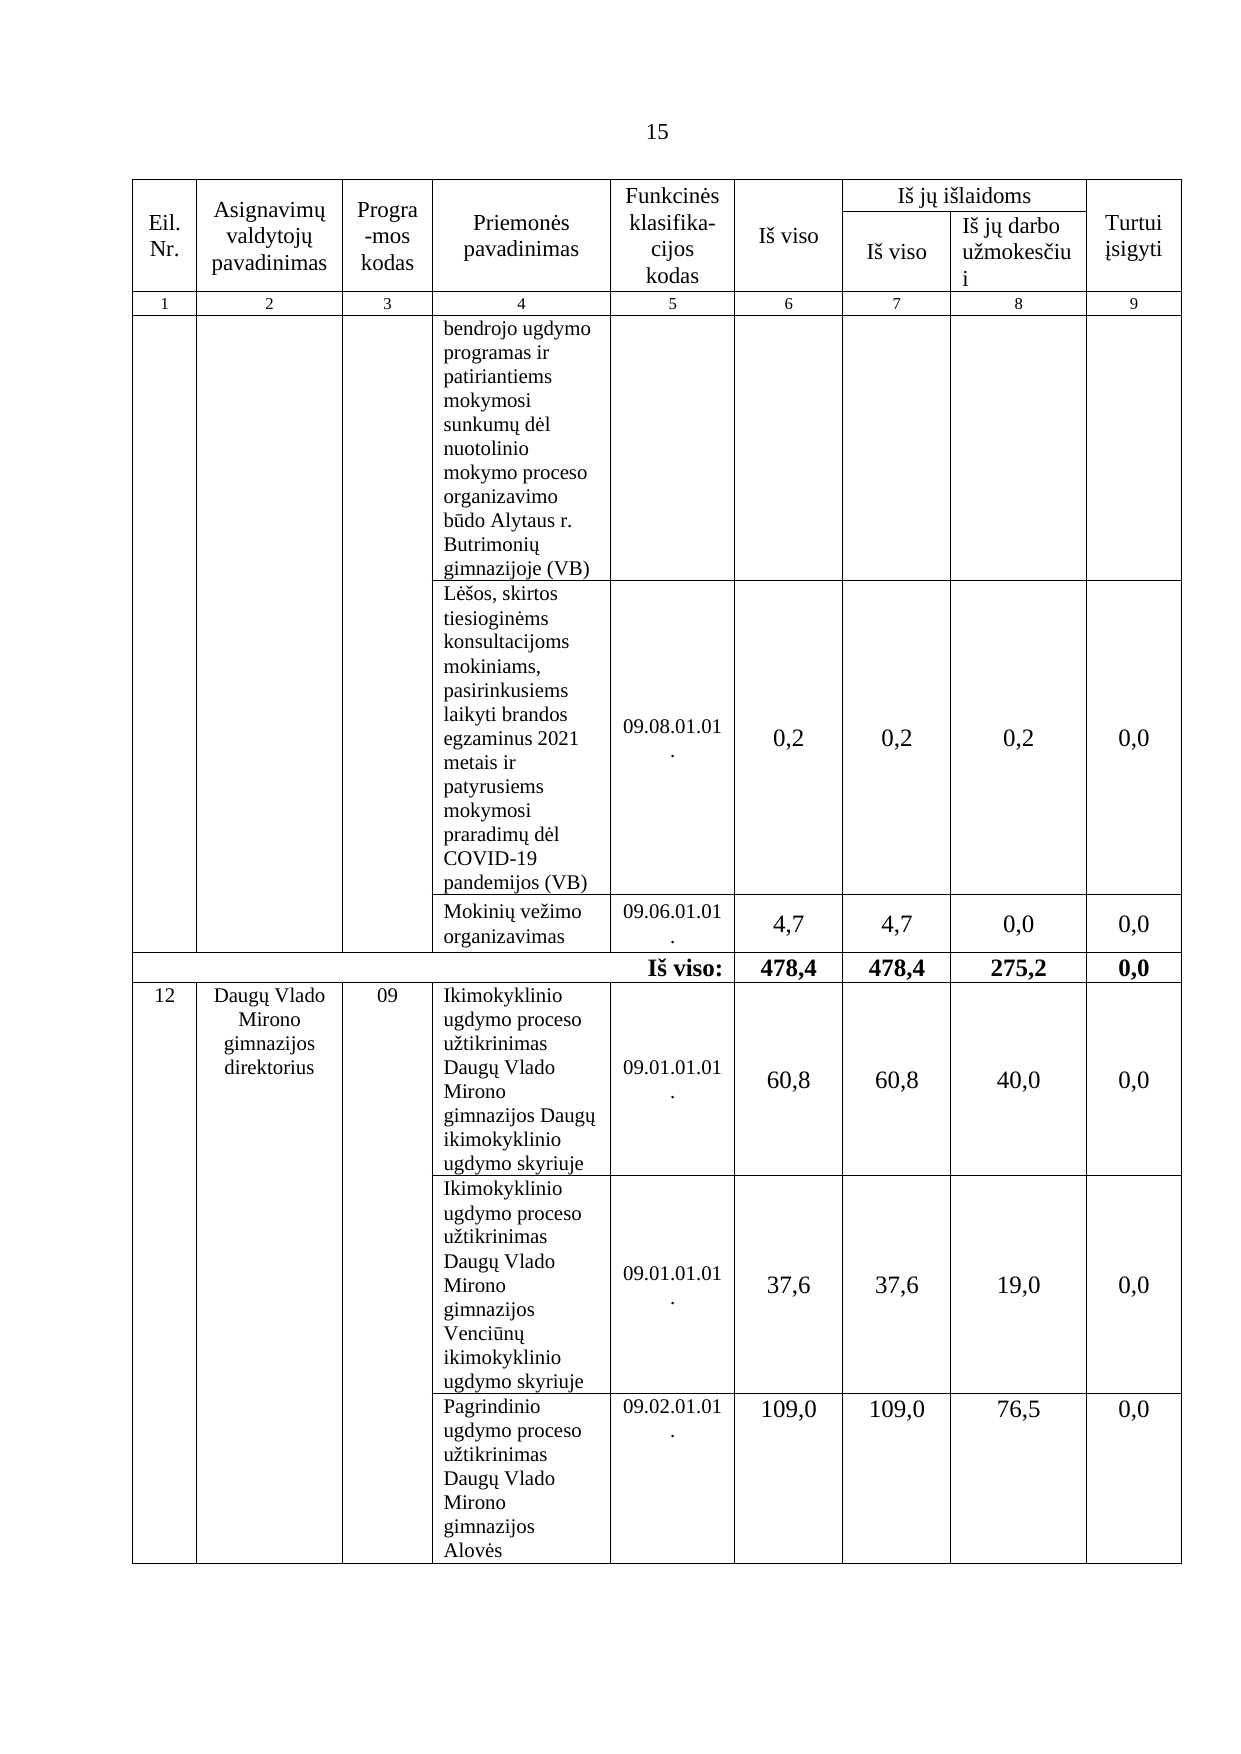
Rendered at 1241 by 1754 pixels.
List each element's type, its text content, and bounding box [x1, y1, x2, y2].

table_header Funkcinės klasifika-cijos kodas [611, 180, 734, 291]
table_cell 0,0 [951, 895, 1086, 952]
table_header Progra-mos kodas [343, 180, 432, 291]
table_cell 37,6 [843, 1176, 950, 1393]
table_cell 9 [1087, 292, 1181, 314]
table_cell Lėšos, skirtos tiesioginėms konsultacijoms mokiniams, pasirinkusiems laikyti brandos egzaminus 2021 metais ir patyrusiems mokymosi praradimų dėl COVID-19 pandemijos (VB) [433, 581, 610, 894]
table_cell 0,2 [843, 581, 950, 894]
table_cell 2 [197, 292, 342, 314]
table_cell 109,0 [843, 1394, 950, 1562]
table_header Turtui įsigyti [1087, 180, 1181, 291]
table_cell 37,6 [735, 1176, 842, 1393]
table_cell 09.02.01.01. [611, 1394, 734, 1562]
table_cell 4 [433, 292, 610, 314]
table_cell Ikimokyklinio ugdymo proceso užtikrinimas Daugų Vlado Mirono gimnazijos Daugų ikimokyklinio ugdymo skyriuje [433, 983, 610, 1175]
table_header Iš viso [735, 180, 842, 291]
table_cell 0,2 [735, 581, 842, 894]
table_cell 4,7 [735, 895, 842, 952]
table_cell 478,4 [843, 953, 950, 982]
table_cell [197, 316, 342, 952]
table_cell Mokinių vežimo organizavimas [433, 895, 610, 952]
table_cell 60,8 [735, 983, 842, 1175]
table_cell 7 [843, 292, 950, 314]
table_cell [735, 316, 842, 580]
table_cell [611, 316, 734, 580]
table_header Eil. Nr. [133, 180, 196, 291]
table_cell 0,0 [1087, 1394, 1181, 1562]
table_cell 40,0 [951, 983, 1086, 1175]
table_cell 3 [343, 292, 432, 314]
table_cell 0,2 [951, 581, 1086, 894]
table_cell 19,0 [951, 1176, 1086, 1393]
table_header Iš jų išlaidoms [843, 180, 1086, 211]
table_cell 8 [951, 292, 1086, 314]
table_cell Iš jų darbo užmokesčiui [951, 212, 1086, 291]
table_cell Iš viso: [133, 953, 734, 982]
table_cell 5 [611, 292, 734, 314]
table_cell 478,4 [735, 953, 842, 982]
table_cell [133, 316, 196, 952]
table_cell Daugų Vlado Mirono gimnazijos direktorius [197, 983, 342, 1562]
table_cell [951, 316, 1086, 580]
table_cell 09.01.01.01. [611, 1176, 734, 1393]
table_cell 0,0 [1087, 983, 1181, 1175]
table_cell Ikimokyklinio ugdymo proceso užtikrinimas Daugų Vlado Mirono gimnazijos Venciūnų ikimokyklinio ugdymo skyriuje [433, 1176, 610, 1393]
table_cell Pagrindinio ugdymo proceso užtikrinimas Daugų Vlado Mirono gimnazijos Alovės [433, 1394, 610, 1562]
table_cell 0,0 [1087, 953, 1181, 982]
table_cell [1087, 316, 1181, 580]
table_cell 0,0 [1087, 1176, 1181, 1393]
table_cell 0,0 [1087, 895, 1181, 952]
table_cell 4,7 [843, 895, 950, 952]
table_cell bendrojo ugdymo programas ir patiriantiems mokymosi sunkumų dėl nuotolinio mokymo proceso organizavimo būdo Alytaus r. Butrimonių gimnazijoje (VB) [433, 316, 610, 580]
table_cell 60,8 [843, 983, 950, 1175]
table_cell 6 [735, 292, 842, 314]
table_header Asignavimų valdytojų pavadinimas [197, 180, 342, 291]
table_cell 109,0 [735, 1394, 842, 1562]
table_cell 09.06.01.01. [611, 895, 734, 952]
table_cell 09.01.01.01. [611, 983, 734, 1175]
table_cell 0,0 [1087, 581, 1181, 894]
table_cell 09.08.01.01. [611, 581, 734, 894]
table_cell Iš viso [843, 212, 950, 291]
table_cell 09 [343, 983, 432, 1562]
table_cell [343, 316, 432, 952]
table_cell [843, 316, 950, 580]
table_cell 12 [133, 983, 196, 1562]
table_cell 1 [133, 292, 196, 314]
table_cell 275,2 [951, 953, 1086, 982]
table_cell 76,5 [951, 1394, 1086, 1562]
table_header Priemonės pavadinimas [433, 180, 610, 291]
